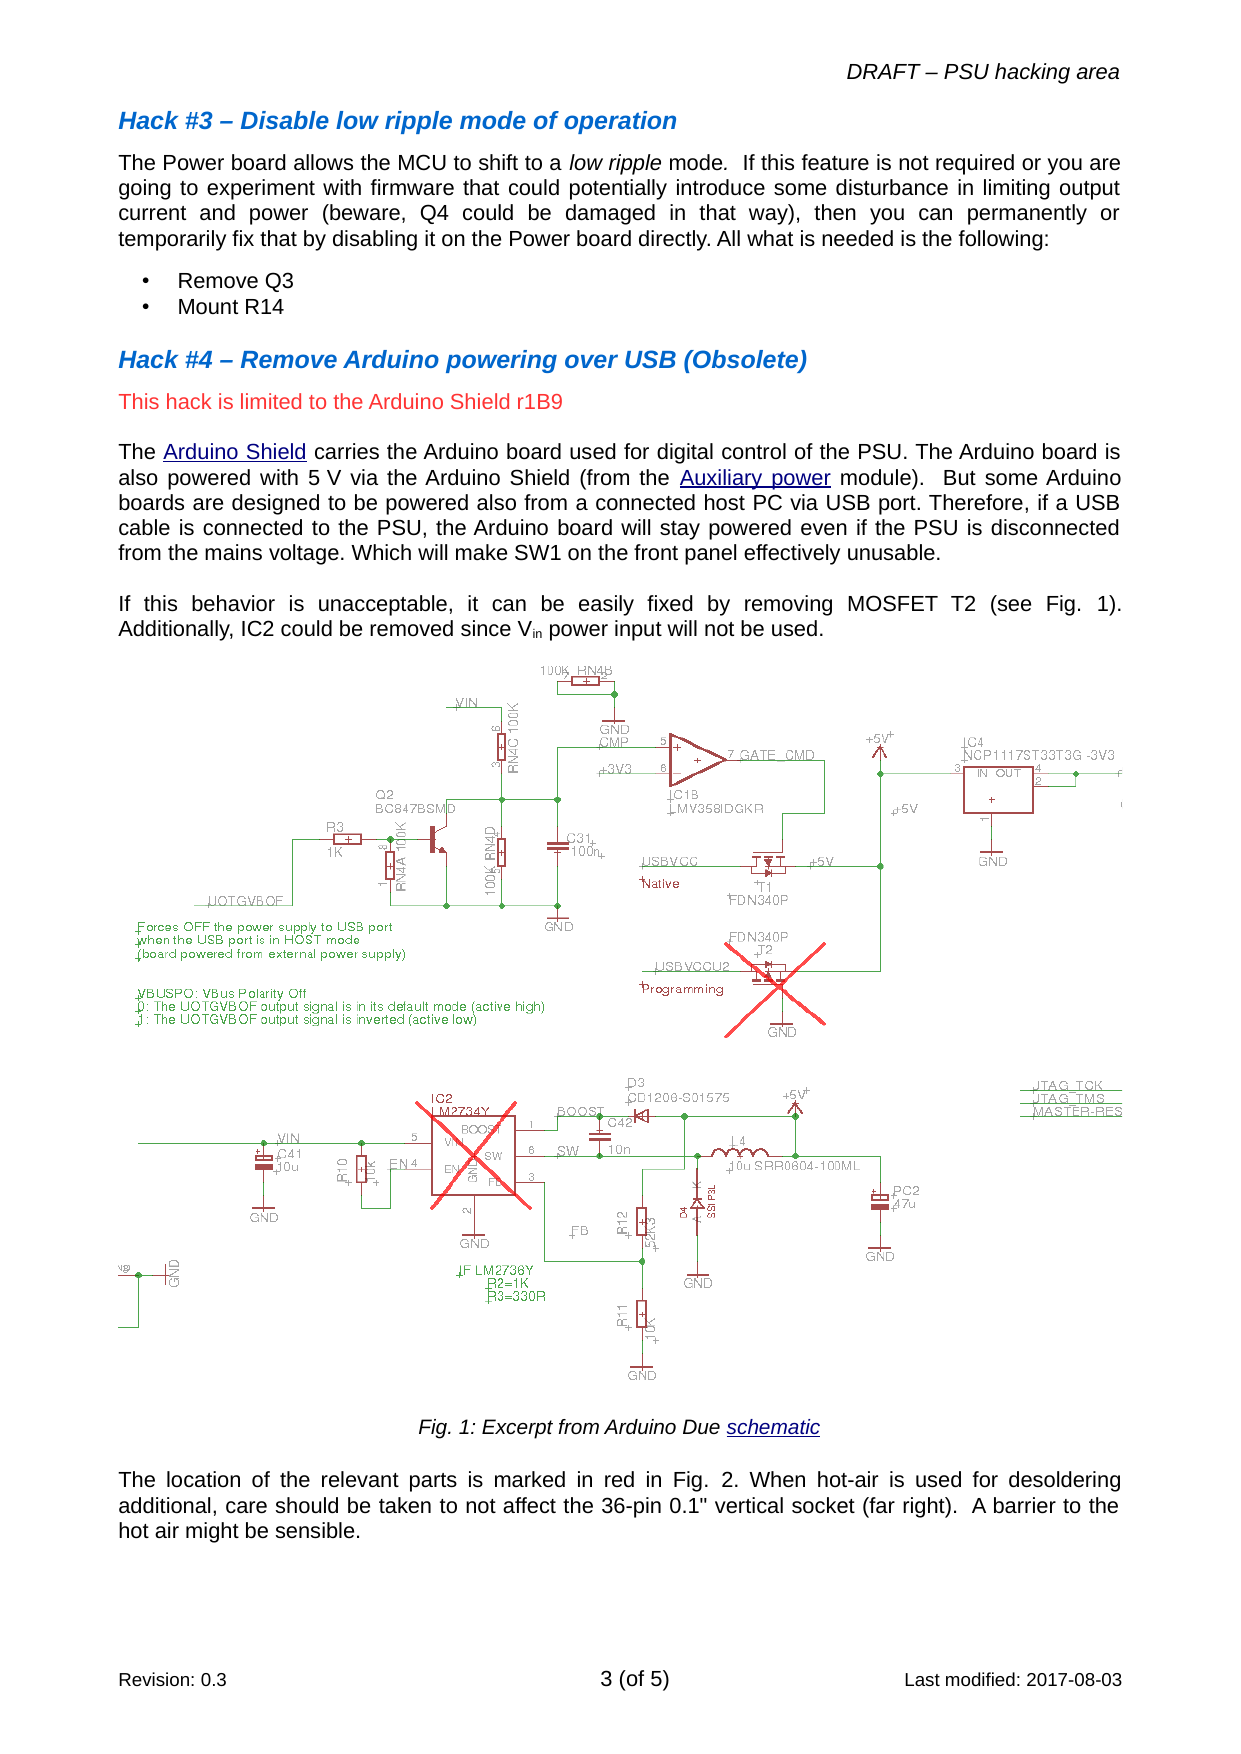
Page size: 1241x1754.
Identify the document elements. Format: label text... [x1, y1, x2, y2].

text Fig. 1: Excerpt from Arduino Due schematic [118, 1398, 1122, 1439]
subtitle Hack #4 – Remove Arduino powering over USB (Obsolete) [118, 345, 1122, 374]
picture [118, 666, 1123, 1398]
text This hack is limited to the Arduino Shield r1B9 [118, 389, 1122, 414]
text The Arduino Shield carries the Arduino board used for digital control of the PSU. The Arduino board is also powered with 5 V via the Arduino Shield (from the Auxiliary power module). But some Arduino boards are designed to be powered also from a connected host PC via USB port. Therefore, if a USB cable is connected to the PSU, the Arduino board will stay powered even if the PSU is disconnected from the mains voltage. Which will make SW1 on the front panel effectively unusable. [118, 439, 1122, 565]
text If this behavior is unacceptable, it can be easily fixed by removing MOSFET T2 (see Fig. 1). Additionally, IC2 could be removed since Vin power input will not be used. [118, 591, 1122, 641]
text The Power board allows the MCU to shift to a low ripple mode. If this feature is not required or you are going to experiment with firmware that could potentially introduce some disturbance in limiting output current and power (beware, Q4 could be damaged in that way), then you can permanently or temporarily fix that by disabling it on the Power board directly. All what is needed is the following: [118, 150, 1122, 251]
list Mount R14 [142, 293, 1110, 319]
text The location of the relevant parts is marked in red in Fig. 2. When hot-air is used for desoldering additional, care should be taken to not affect the 36-pin 0.1" vertical socket (far right). A barrier to the hot air might be sensible. [118, 1467, 1122, 1543]
list Remove Q3 [142, 268, 1110, 293]
subtitle Hack #3 – Disable low ripple mode of operation [118, 106, 1122, 135]
